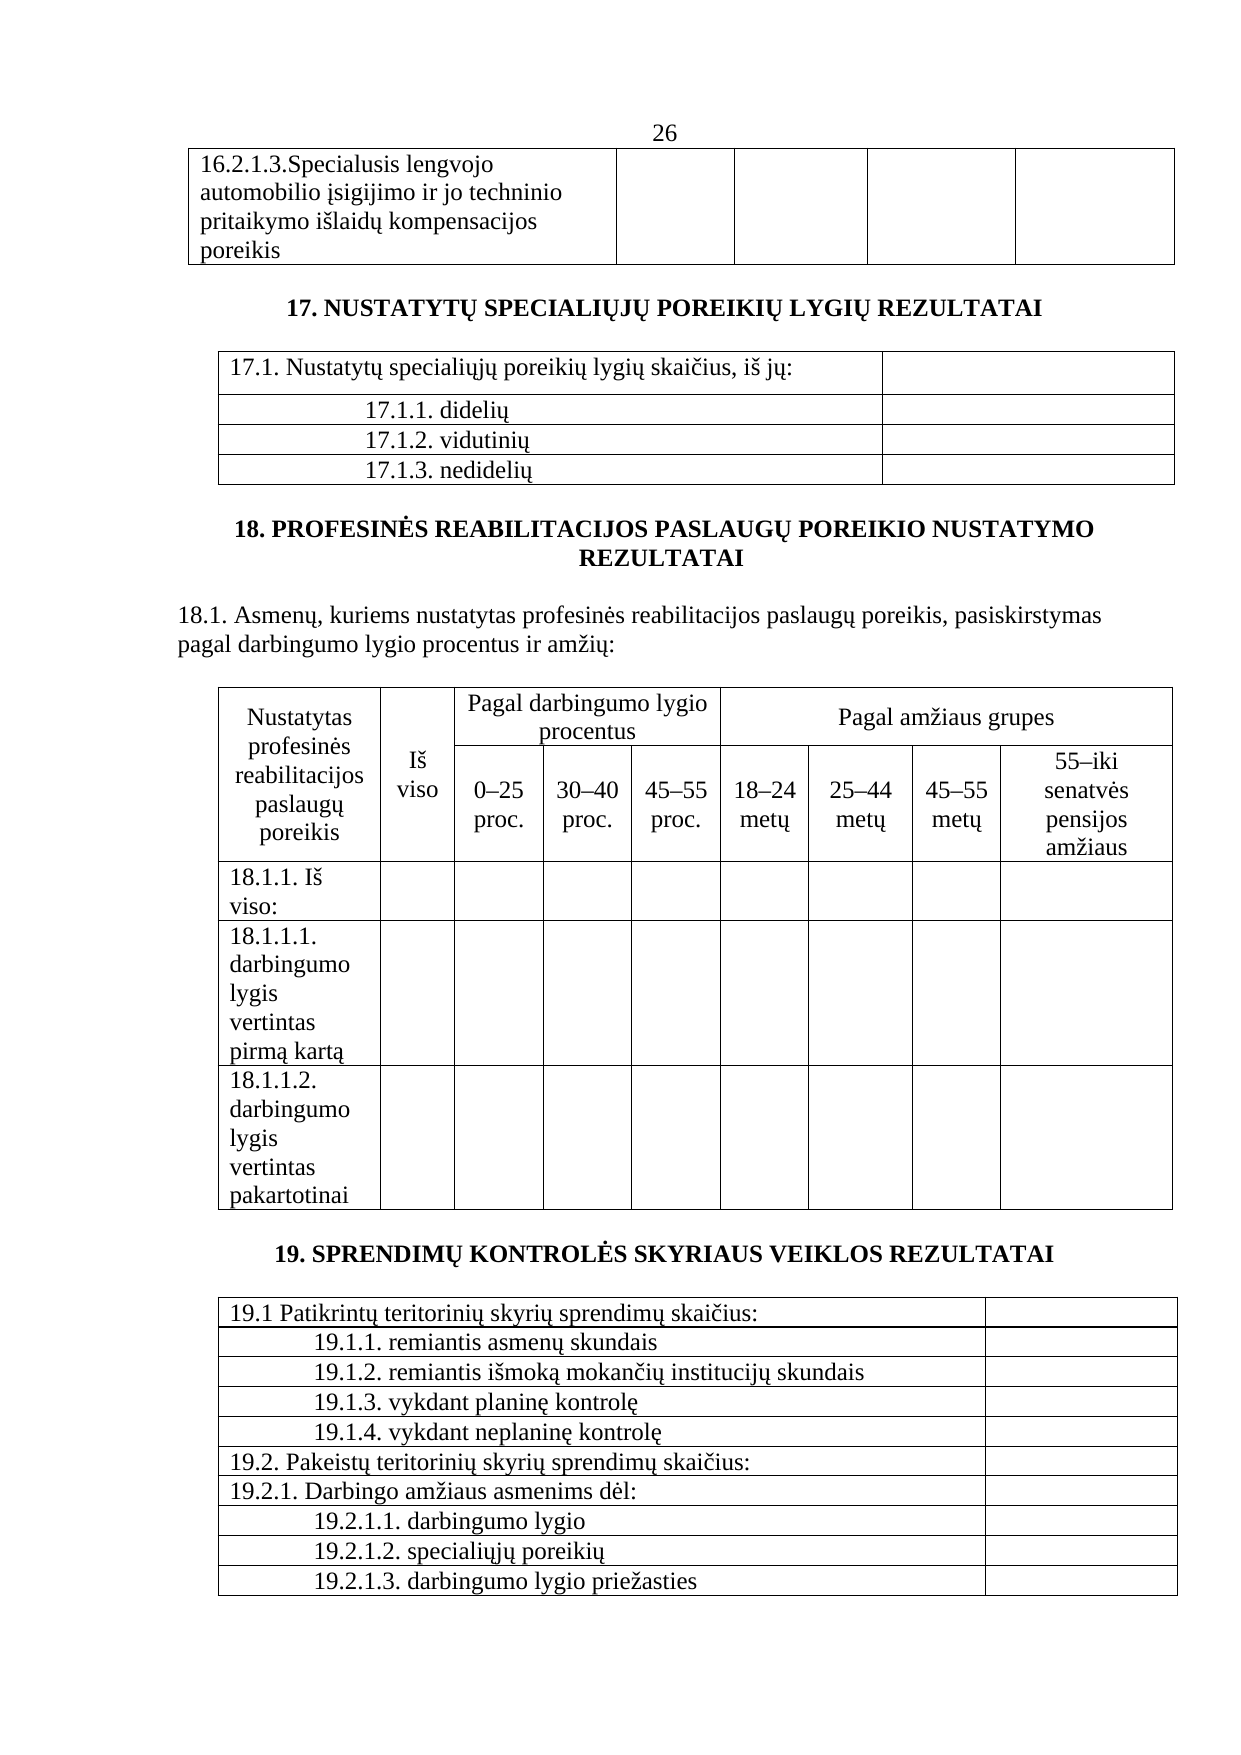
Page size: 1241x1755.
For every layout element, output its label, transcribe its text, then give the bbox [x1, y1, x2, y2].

table_cell [544, 1066, 631, 1209]
table_cell [986, 1476, 1177, 1505]
table_header 19.1 Patikrintų teritorinių skyrių sprendimų skaičius: [219, 1298, 985, 1326]
table_cell 19.1.4. vykdant neplaninę kontrolę [219, 1417, 985, 1446]
table_cell [721, 1066, 808, 1209]
table_cell [986, 1328, 1177, 1356]
table_cell [617, 149, 734, 264]
table_cell [986, 1506, 1177, 1535]
table_cell 0–25 proc. [455, 746, 543, 861]
table_cell [986, 1357, 1177, 1386]
table_cell 17.1.3. nedidelių [219, 455, 882, 484]
table_cell [455, 862, 543, 920]
table_cell [913, 921, 1000, 1064]
table_cell [721, 862, 808, 920]
table_cell [735, 149, 867, 264]
table_cell [883, 395, 1174, 424]
table_cell 19.2.1.3. darbingumo lygio priežasties [219, 1566, 985, 1594]
text 18.1. Asmenų, kuriems nustatytas profesinės reabilitacijos paslaugų poreikis, pasiskirstymas pagal darbingumo lygio procentus ir amžių: [177, 600, 1152, 658]
table_cell [809, 1066, 912, 1209]
table_cell [632, 921, 720, 1064]
table_cell 18.1.1.1. darbingumo lygis vertintas pirmą kartą [219, 921, 380, 1064]
table_cell 30–40 proc. [544, 746, 631, 861]
table_header 17.1. Nustatytų specialiųjų poreikių lygių skaičius, iš jų: [219, 352, 882, 394]
table_cell [986, 1447, 1177, 1475]
table_cell 19.1.3. vykdant planinę kontrolę [219, 1387, 985, 1416]
table_cell [883, 455, 1174, 484]
table_cell 19.1.2. remiantis išmoką mokančių institucijų skundais [219, 1357, 985, 1386]
table_cell [809, 921, 912, 1064]
table_header [883, 352, 1174, 394]
text 18. PROFESINĖS REABILITACIJOS PASLAUGŲ POREIKIO NUSTATYMO REZULTATAI [177, 514, 1152, 572]
table_cell [1001, 921, 1172, 1064]
table_cell [913, 1066, 1000, 1209]
table_cell [986, 1387, 1177, 1416]
table_cell [986, 1536, 1177, 1565]
table_cell [1001, 862, 1172, 920]
table_cell 19.2.1. Darbingo amžiaus asmenims dėl: [219, 1476, 985, 1505]
table_cell [721, 921, 808, 1064]
table_cell [381, 1066, 454, 1209]
table_header Pagal amžiaus grupes [721, 688, 1172, 745]
table_cell [913, 862, 1000, 920]
table_cell 18.1.1. Iš viso: [219, 862, 380, 920]
table_header Iš viso [381, 688, 454, 861]
table_cell [1001, 1066, 1172, 1209]
table_cell [544, 921, 631, 1064]
table_cell 19.2. Pakeistų teritorinių skyrių sprendimų skaičius: [219, 1447, 985, 1475]
table_cell 19.2.1.2. specialiųjų poreikių [219, 1536, 985, 1565]
table_cell 45–55 proc. [632, 746, 720, 861]
table_cell [544, 862, 631, 920]
table_cell [809, 862, 912, 920]
table_cell 17.1.2. vidutinių [219, 425, 882, 454]
table_header Pagal darbingumo lygio procentus [455, 688, 720, 745]
table_cell [632, 862, 720, 920]
table_cell 19.1.1. remiantis asmenų skundais [219, 1328, 985, 1356]
table_cell 19.2.1.1. darbingumo lygio [219, 1506, 985, 1535]
table_cell [883, 425, 1174, 454]
table_cell [632, 1066, 720, 1209]
table_cell 18.1.1.2. darbingumo lygis vertintas pakartotinai [219, 1066, 380, 1209]
table_cell [381, 921, 454, 1064]
table_cell [381, 862, 454, 920]
table_cell 45–55 metų [913, 746, 1000, 861]
table_header [986, 1298, 1177, 1326]
text 17. NUSTATYTŲ SPECIALIŲJŲ POREIKIŲ LYGIŲ REZULTATAI [177, 293, 1152, 322]
table_cell 18–24 metų [721, 746, 808, 861]
table_cell 16.2.1.3.Specialusis lengvojo automobilio įsigijimo ir jo techninio pritaikymo išlaidų kompensacijos poreikis [189, 149, 616, 264]
table_cell 55–iki senatvės pensijos amžiaus [1001, 746, 1172, 861]
table_cell [455, 921, 543, 1064]
table_cell [455, 1066, 543, 1209]
table_cell [1016, 149, 1174, 264]
text 19. SPRENDIMŲ KONTROLĖS SKYRIAUS VEIKLOS REZULTATAI [177, 1239, 1152, 1268]
table_header Nustatytas profesinės reabilitacijos paslaugų poreikis [219, 688, 380, 861]
table_cell [986, 1417, 1177, 1446]
table_cell [986, 1566, 1177, 1594]
table_cell [868, 149, 1015, 264]
table_cell 17.1.1. didelių [219, 395, 882, 424]
table_cell 25–44 metų [809, 746, 912, 861]
